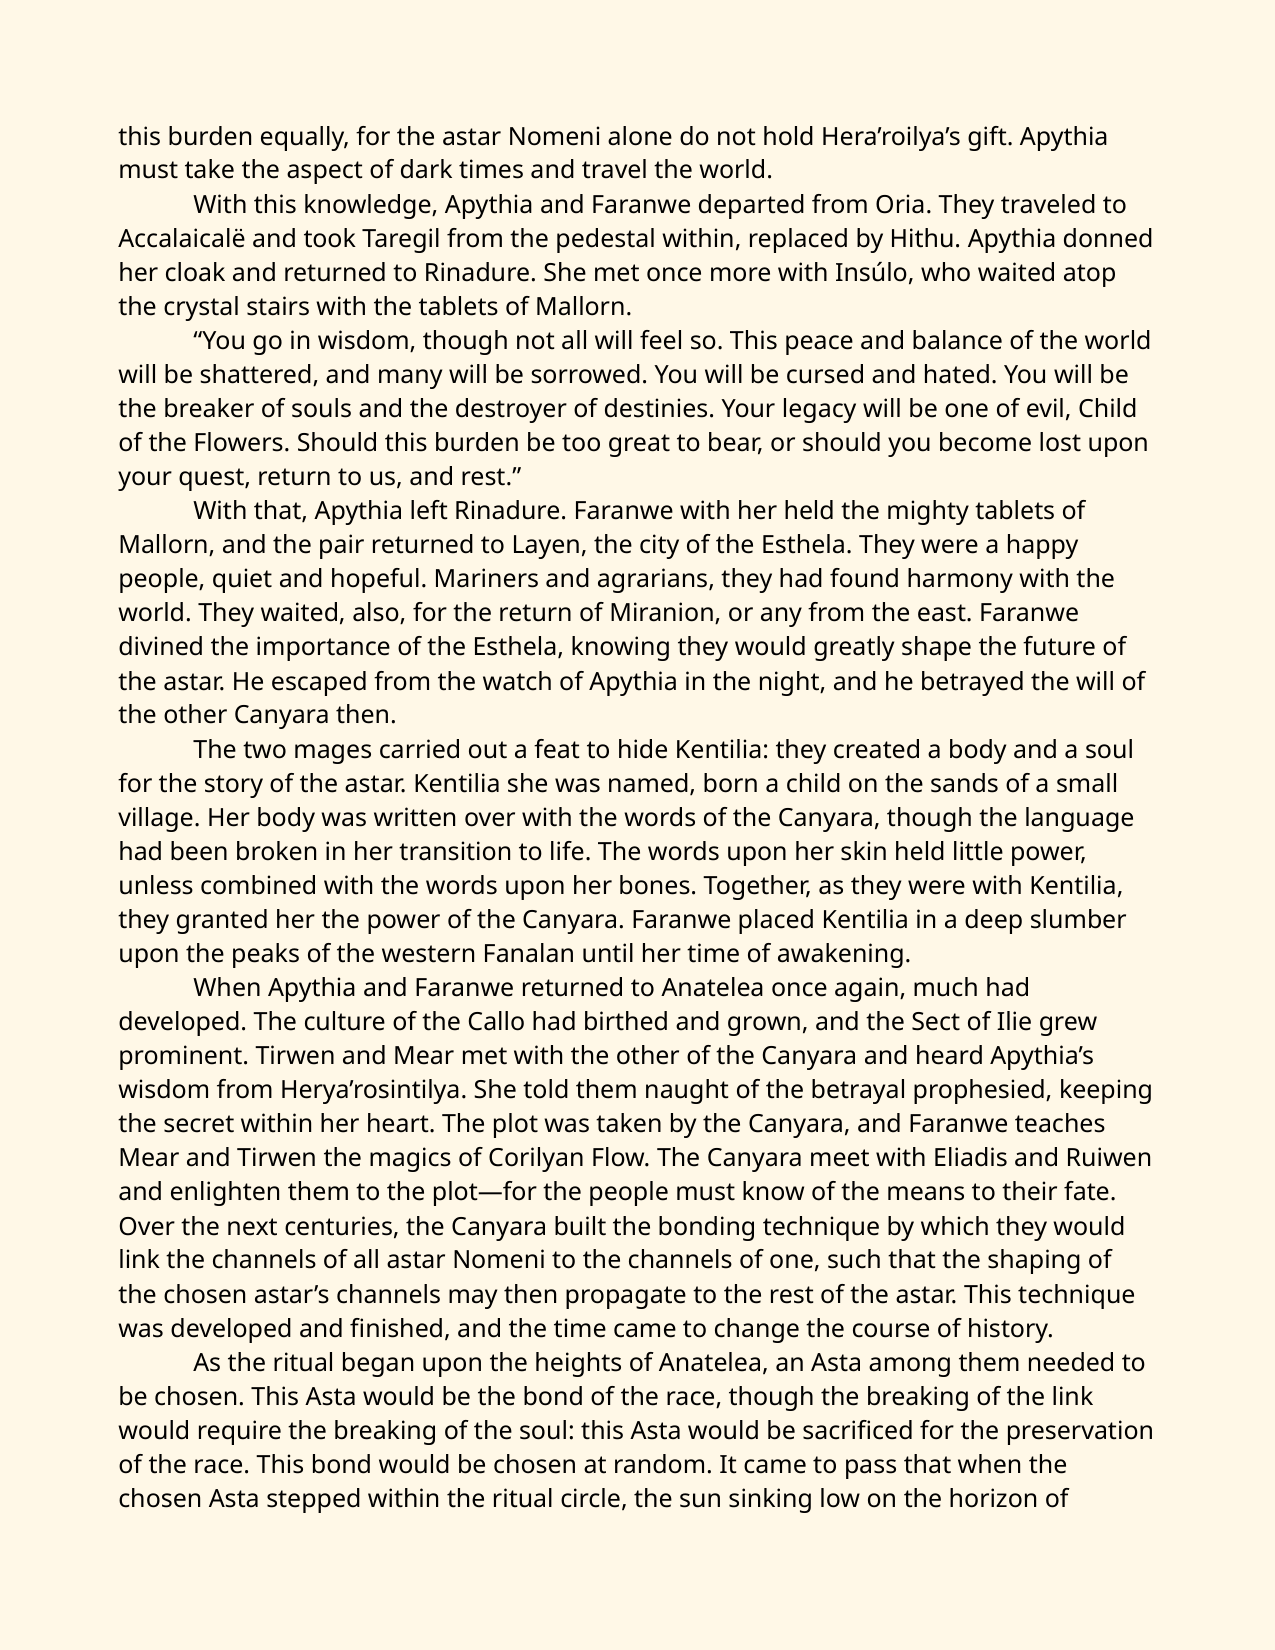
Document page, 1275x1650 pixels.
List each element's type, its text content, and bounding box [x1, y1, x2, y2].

text With that, Apythia left Rinadure. Faranwe with her held the mighty tablets of Mallorn, and the pair returned to Layen, the city of the Esthela. They were a happy people, quiet and hopeful. Mariners and agrarians, they had found harmony with the world. They waited, also, for the return of Miranion, or any from the east. Faranwe divined the importance of the Esthela, knowing they would greatly shape the future of the astar. He escaped from the watch of Apythia in the night, and he betrayed the will of the other Canyara then. [118, 493, 1157, 731]
text The two mages carried out a feat to hide Kentilia: they created a body and a soul for the story of the astar. Kentilia she was named, born a child on the sands of a small village. Her body was written over with the words of the Canyara, though the language had been broken in her transition to life. The words upon her skin held little power, unless combined with the words upon her bones. Together, as they were with Kentilia, they granted her the power of the Canyara. Faranwe placed Kentilia in a deep slumber upon the peaks of the western Fanalan until her time of awakening. [118, 731, 1157, 970]
text As the ritual began upon the heights of Anatelea, an Asta among them needed to be chosen. This Asta would be the bond of the race, though the breaking of the link would require the breaking of the soul: this Asta would be sacrificed for the preservation of the race. This bond would be chosen at random. It came to pass that when the chosen Asta stepped within the ritual circle, the sun sinking low on the horizon of [118, 1344, 1157, 1515]
text When Apythia and Faranwe returned to Anatelea once again, much had developed. The culture of the Callo had birthed and grown, and the Sect of Ilie grew prominent. Tirwen and Mear met with the other of the Canyara and heard Apythia’s wisdom from Herya’rosintilya. She told them naught of the betrayal prophesied, keeping the secret within her heart. The plot was taken by the Canyara, and Faranwe teaches Mear and Tirwen the magics of Corilyan Flow. The Canyara meet with Eliadis and Ruiwen and enlighten them to the plot—for the people must know of the means to their fate. Over the next centuries, the Canyara built the bonding technique by which they would link the channels of all astar Nomeni to the channels of one, such that the shaping of the chosen astar’s channels may then propagate to the rest of the astar. This technique was developed and finished, and the time came to change the course of history. [118, 970, 1157, 1344]
text this burden equally, for the astar Nomeni alone do not hold Hera’roilya’s gift. Apythia must take the aspect of dark times and travel the world. [118, 118, 1157, 186]
text “You go in wisdom, though not all will feel so. This peace and balance of the world will be shattered, and many will be sorrowed. You will be cursed and hated. You will be the breaker of souls and the destroyer of destinies. Your legacy will be one of evil, Child of the Flowers. Should this burden be too great to bear, or should you become lost upon your quest, return to us, and rest.” [118, 322, 1157, 493]
text With this knowledge, Apythia and Faranwe departed from Oria. They traveled to Accalaicalë and took Taregil from the pedestal within, replaced by Hithu. Apythia donned her cloak and returned to Rinadure. She met once more with Insúlo, who waited atop the crystal stairs with the tablets of Mallorn. [118, 186, 1157, 322]
